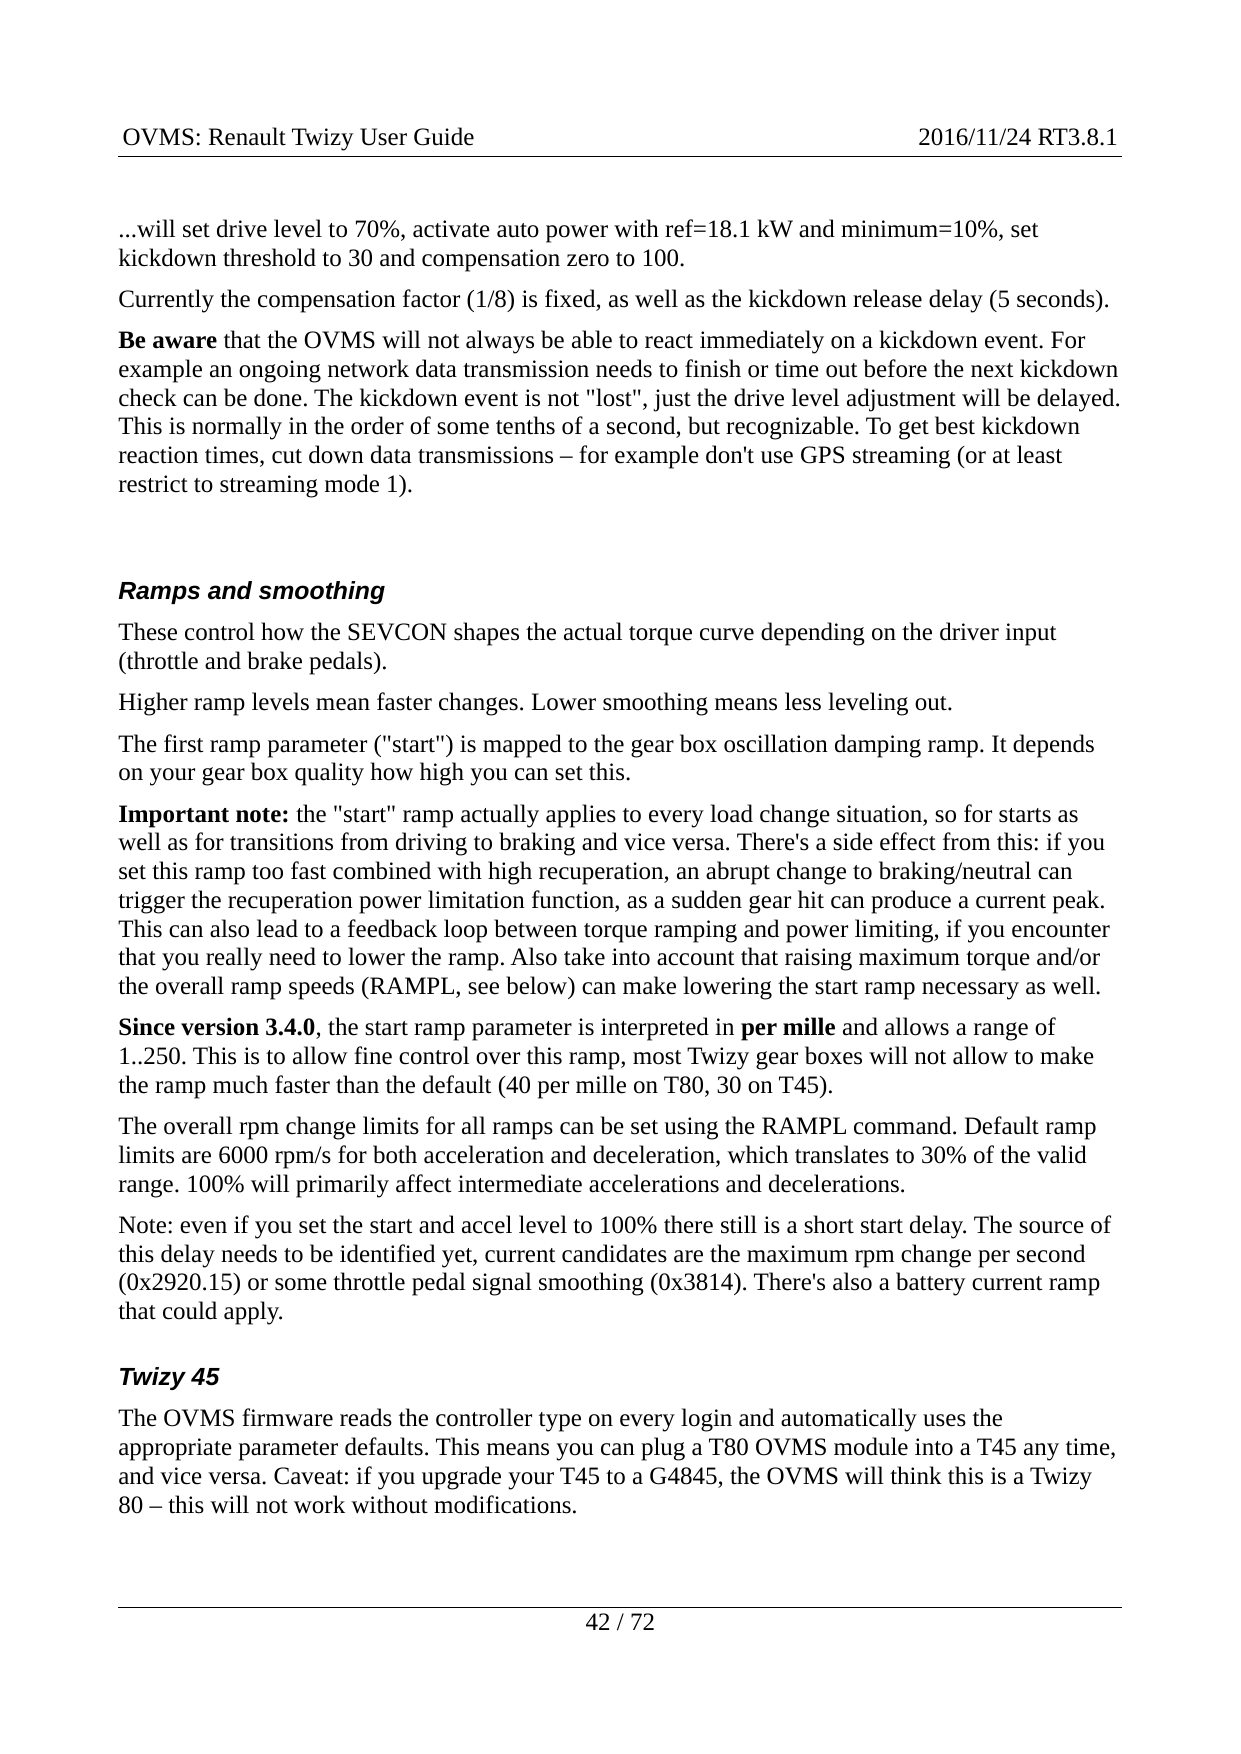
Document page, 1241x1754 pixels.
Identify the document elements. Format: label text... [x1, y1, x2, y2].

text The OVMS firmware reads the controller type on every login and automatically uses the appropriate parameter defaults. This means you can plug a T80 OVMS module into a T45 any time, and vice versa. Caveat: if you upgrade your T45 to a G4845, the OVMS will think this is a Twizy 80 – this will not work without modifications. [118, 1403, 1122, 1518]
text The first ramp parameter ("start") is mapped to the gear box oscillation damping ramp. It depends on your gear box quality how high you can set this. [118, 729, 1122, 786]
subtitle Ramps and smoothing [118, 576, 1122, 605]
text Currently the compensation factor (1/8) is fixed, as well as the kickdown release delay (5 seconds). [118, 284, 1122, 313]
subtitle Twizy 45 [118, 1362, 1122, 1391]
text These control how the SEVCON shapes the actual torque curve depending on the driver input (throttle and brake pedals). [118, 617, 1122, 675]
text Important note: the "start" ramp actually applies to every load change situation, so for starts as well as for transitions from driving to braking and vice versa. There's a side effect from this: if you set this ramp too fast combined with high recuperation, an abrupt change to braking/neutral can trigger the recuperation power limitation function, as a sudden gear hit can produce a current peak. This can also lead to a feedback loop between torque ramping and power limiting, if you encounter that you really need to lower the ramp. Also take into account that raising maximum torque and/or the overall ramp speeds (RAMPL, see below) can make lowering the start ramp necessary as well. [118, 799, 1122, 1000]
text ...will set drive level to 70%, activate auto power with ref=18.1 kW and minimum=10%, set kickdown threshold to 30 and compensation zero to 100. [118, 214, 1122, 271]
text Be aware that the OVMS will not always be able to react immediately on a kickdown event. For example an ongoing network data transmission needs to finish or time out before the next kickdown check can be done. The kickdown event is not "lost", just the drive level adjustment will be delayed. This is normally in the order of some tenths of a second, but recognizable. To get best kickdown reaction times, cut down data transmissions – for example don't use GPS streaming (or at least restrict to streaming mode 1). [118, 325, 1122, 498]
text Higher ramp levels mean faster changes. Lower smoothing means less leveling out. [118, 687, 1122, 716]
text The overall rpm change limits for all ramps can be set using the RAMPL command. Default ramp limits are 6000 rpm/s for both acceleration and deceleration, which translates to 30% of the valid range. 100% will primarily affect intermediate accelerations and decelerations. [118, 1111, 1122, 1197]
text Note: even if you set the start and accel level to 100% there still is a short start delay. The source of this delay needs to be identified yet, current candidates are the maximum rpm change per second (0x2920.15) or some throttle pedal signal smoothing (0x3814). There's also a battery current ramp that could apply. [118, 1210, 1122, 1325]
text Since version 3.4.0, the start ramp parameter is interpreted in per mille and allows a range of 1..250. This is to allow fine control over this ramp, most Twizy gear boxes will not allow to make the ramp much faster than the default (40 per mille on T80, 30 on T45). [118, 1012, 1122, 1099]
